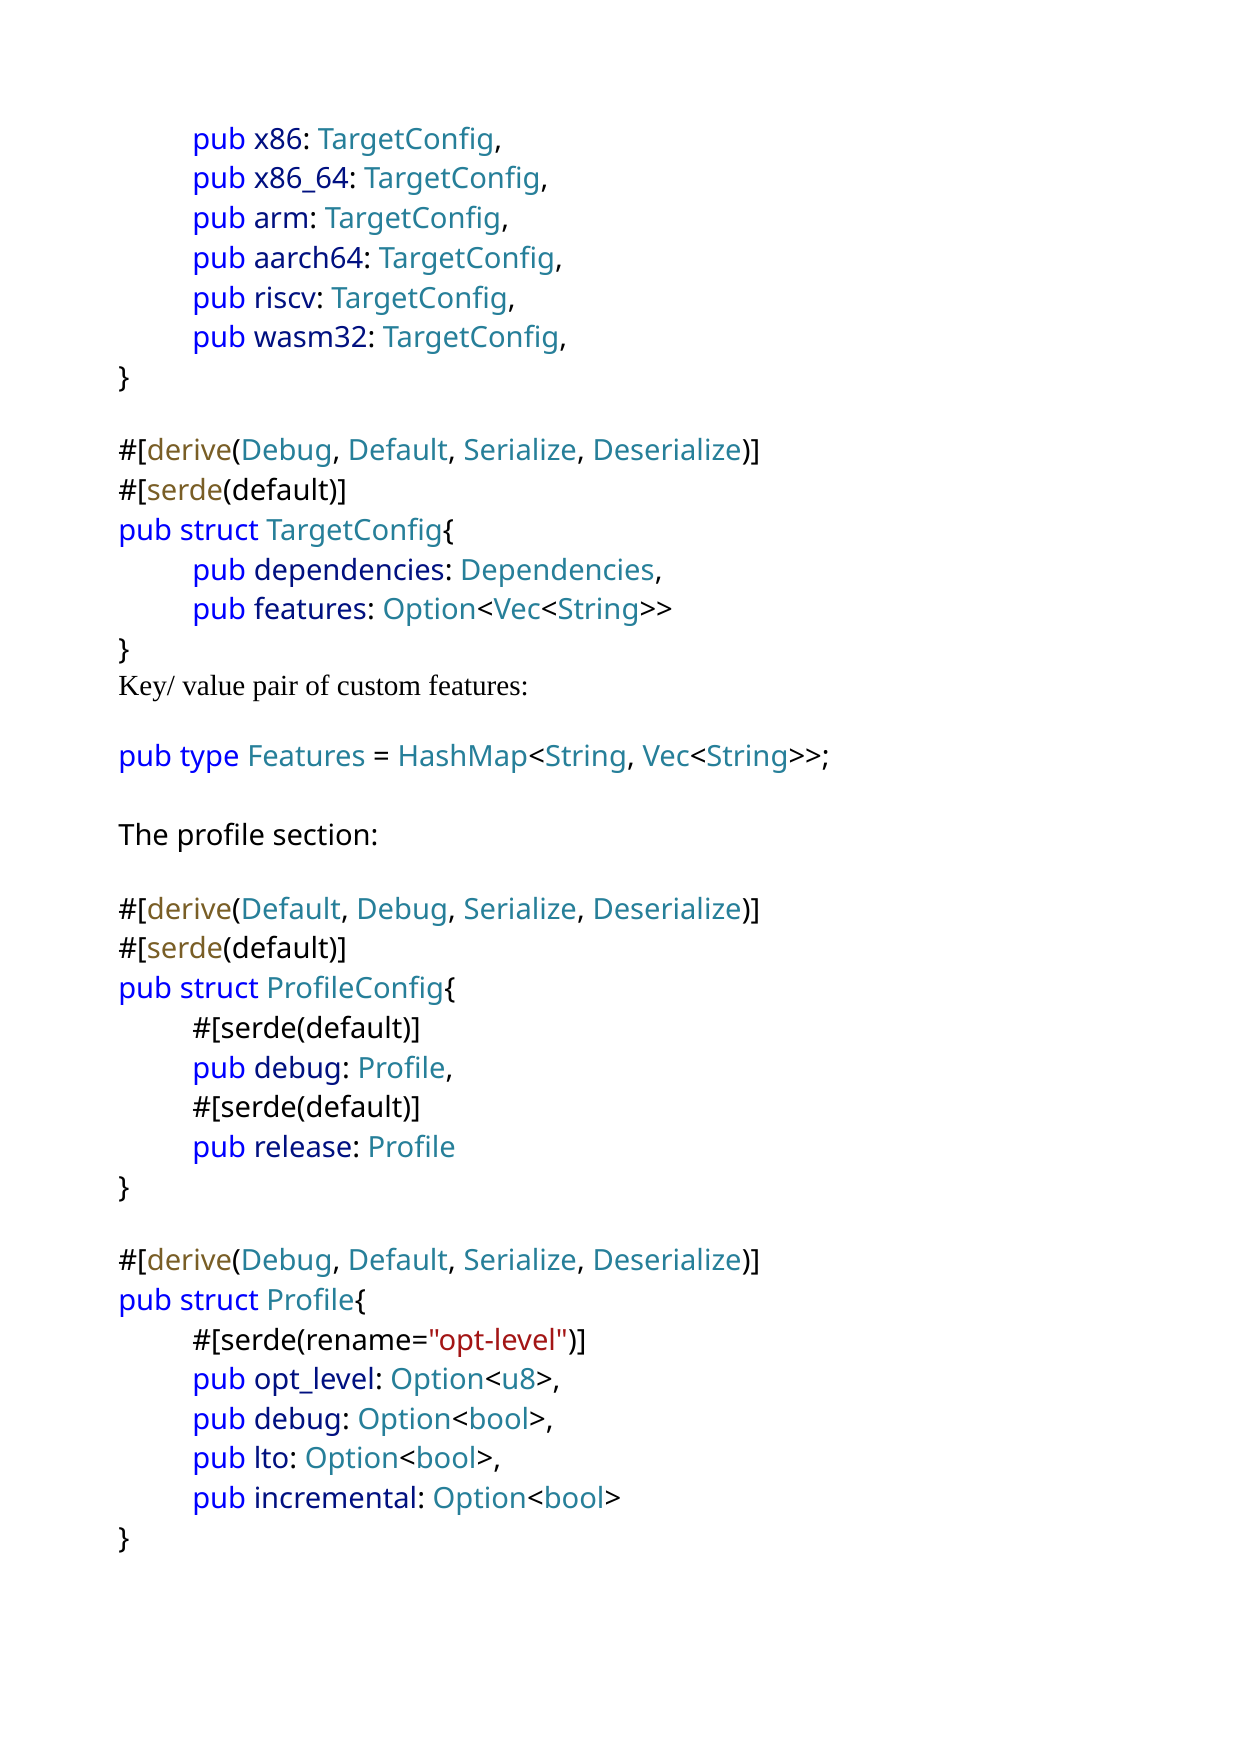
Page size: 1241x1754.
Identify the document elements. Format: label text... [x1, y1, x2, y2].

text pub features: Option<Vec<String>> [118, 588, 1122, 628]
text pub struct Profile{ [118, 1279, 1122, 1319]
text } [118, 628, 1122, 668]
text pub dependencies: Dependencies, [118, 549, 1122, 588]
text pub debug: Option<bool>, [118, 1398, 1122, 1438]
text #[serde(rename="opt-level")] [118, 1319, 1122, 1358]
text pub opt_level: Option<u8>, [118, 1358, 1122, 1398]
text #[derive(Debug, Default, Serialize, Deserialize)] [118, 1239, 1122, 1279]
text The profile section: [118, 815, 1122, 854]
text Key/ value pair of custom features: [118, 668, 1122, 702]
text pub struct ProfileConfig{ [118, 967, 1122, 1007]
text pub release: Profile [118, 1126, 1122, 1166]
text #[derive(Debug, Default, Serialize, Deserialize)] [118, 430, 1122, 469]
text #[serde(default)] [118, 1087, 1122, 1126]
text pub riscv: TargetConfig, [118, 277, 1122, 317]
text pub debug: Profile, [118, 1047, 1122, 1087]
text pub wasm32: TargetConfig, [118, 317, 1122, 356]
text pub x86_64: TargetConfig, [118, 158, 1122, 197]
text pub x86: TargetConfig, [118, 118, 1122, 158]
text } [118, 356, 1122, 396]
text #[serde(default)] [118, 469, 1122, 509]
text pub incremental: Option<bool> [118, 1477, 1122, 1517]
text } [118, 1517, 1122, 1557]
text pub lto: Option<bool>, [118, 1438, 1122, 1477]
text pub arm: TargetConfig, [118, 197, 1122, 237]
text } [118, 1166, 1122, 1206]
text pub aarch64: TargetConfig, [118, 237, 1122, 277]
text pub struct TargetConfig{ [118, 509, 1122, 549]
text #[derive(Default, Debug, Serialize, Deserialize)] [118, 888, 1122, 928]
text #[serde(default)] [118, 928, 1122, 967]
text pub type Features = HashMap<String, Vec<String>>; [118, 735, 1122, 775]
text #[serde(default)] [118, 1007, 1122, 1047]
